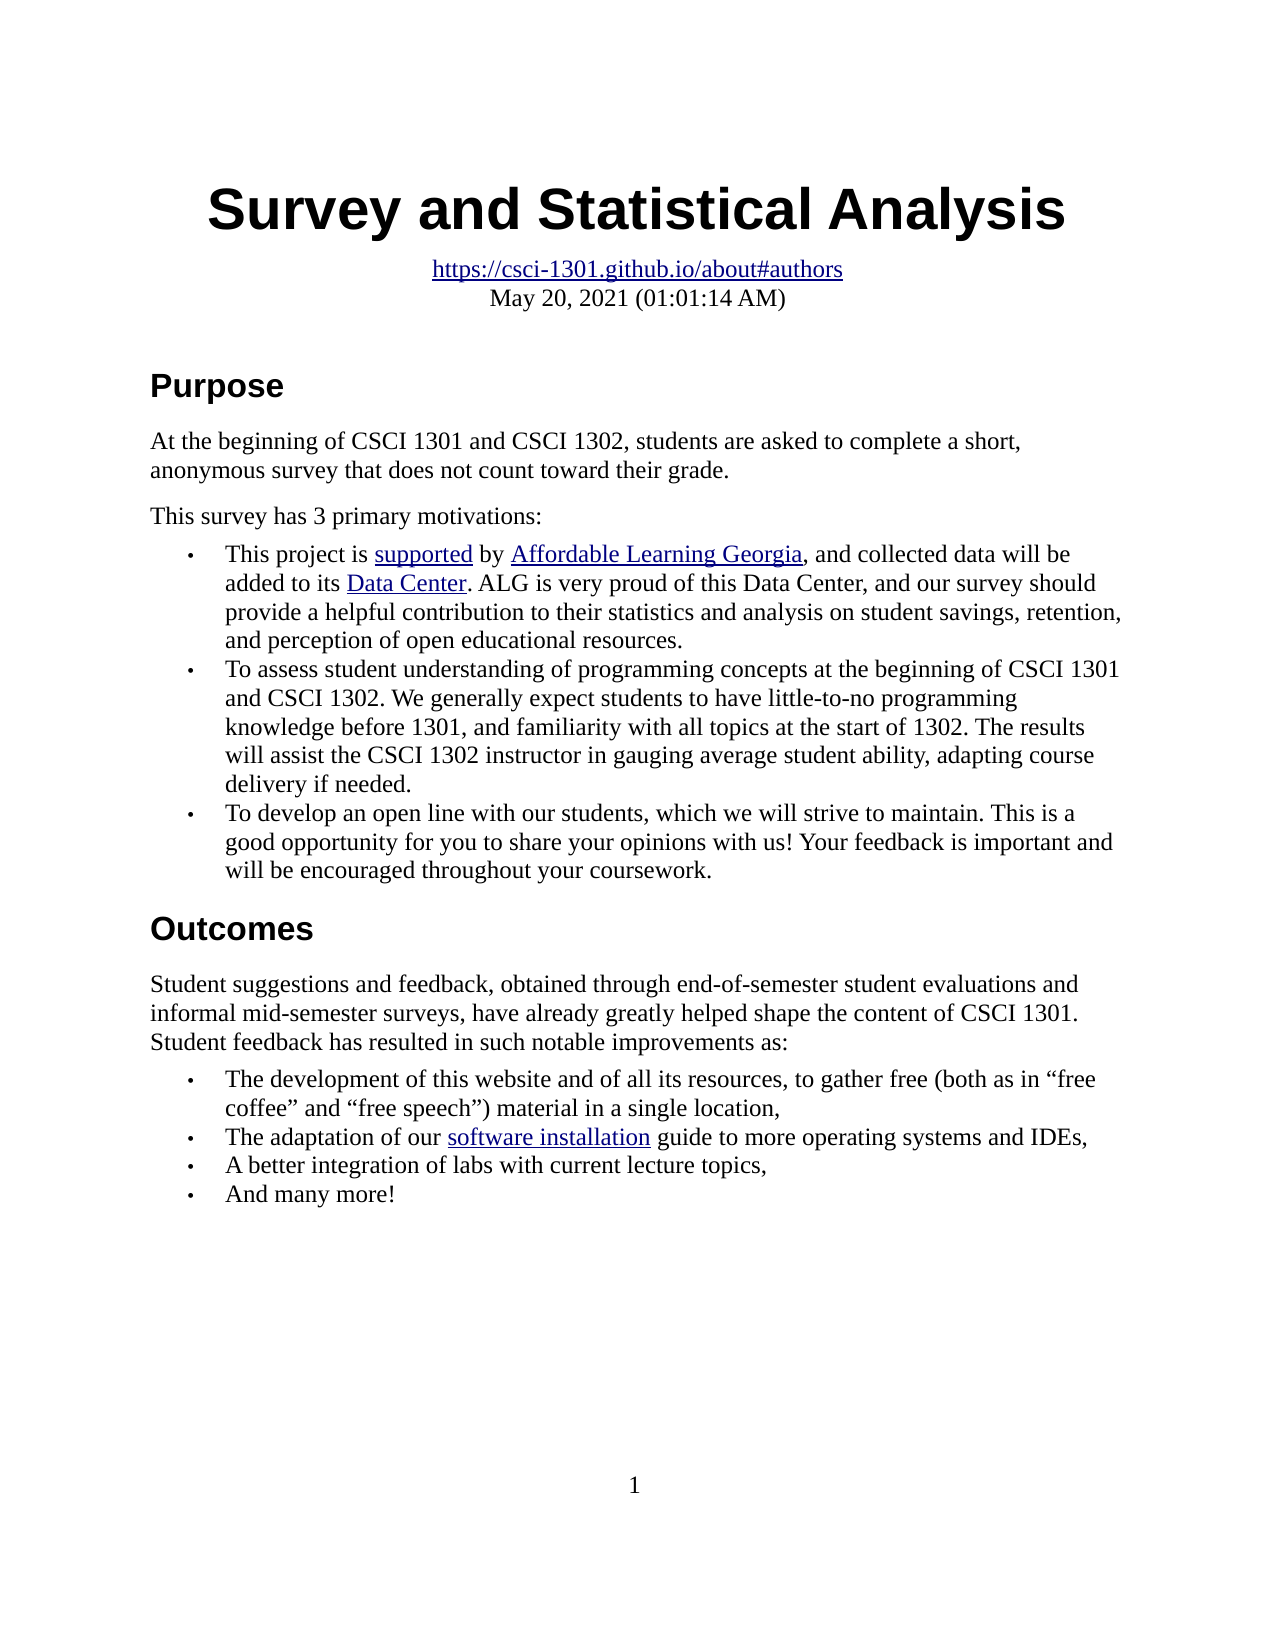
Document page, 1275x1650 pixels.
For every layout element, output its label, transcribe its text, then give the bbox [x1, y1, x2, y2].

text This survey has 3 primary motivations: [150, 501, 1125, 530]
list This project is supported by Affordable Learning Georgia, and collected data will be added to its Data Center. ALG is very proud of this Data Center, and our survey should provide a helpful contribution to their statistics and analysis on student savings, retention, and perception of open educational resources. [187, 539, 1125, 654]
text At the beginning of CSCI 1301 and CSCI 1302, students are asked to complete a short, anonymous survey that does not count toward their grade. [150, 426, 1125, 483]
text Student suggestions and feedback, obtained through end-of-semester student evaluations and informal mid-semester surveys, have already greatly helped shape the content of CSCI 1301. Student feedback has resulted in such notable improvements as: [150, 969, 1125, 1055]
list The development of this website and of all its resources, to gather free (both as in “free coffee” and “free speech”) material in a single location, [187, 1064, 1125, 1122]
list A better integration of labs with current lecture topics, [187, 1151, 1125, 1179]
subtitle Purpose [150, 366, 1125, 404]
title Survey and Statistical Analysis [150, 175, 1125, 242]
list And many more! [187, 1179, 1125, 1208]
list To develop an open line with our students, which we will strive to maintain. This is a good opportunity for you to share your opinions with us! Your feedback is important and will be encouraged throughout your coursework. [187, 798, 1125, 884]
list To assess student understanding of programming concepts at the beginning of CSCI 1301 and CSCI 1302. We generally expect students to have little-to-no programming knowledge before 1301, and familiarity with all topics at the start of 1302. The results will assist the CSCI 1302 instructor in gauging average student ability, adapting course delivery if needed. [187, 654, 1125, 798]
text May 20, 2021 (01:01:14 AM) [150, 283, 1125, 312]
text https://csci-1301.github.io/about#authors [150, 254, 1125, 283]
subtitle Outcomes [150, 909, 1125, 948]
list The adaptation of our software installation guide to more operating systems and IDEs, [187, 1122, 1125, 1151]
